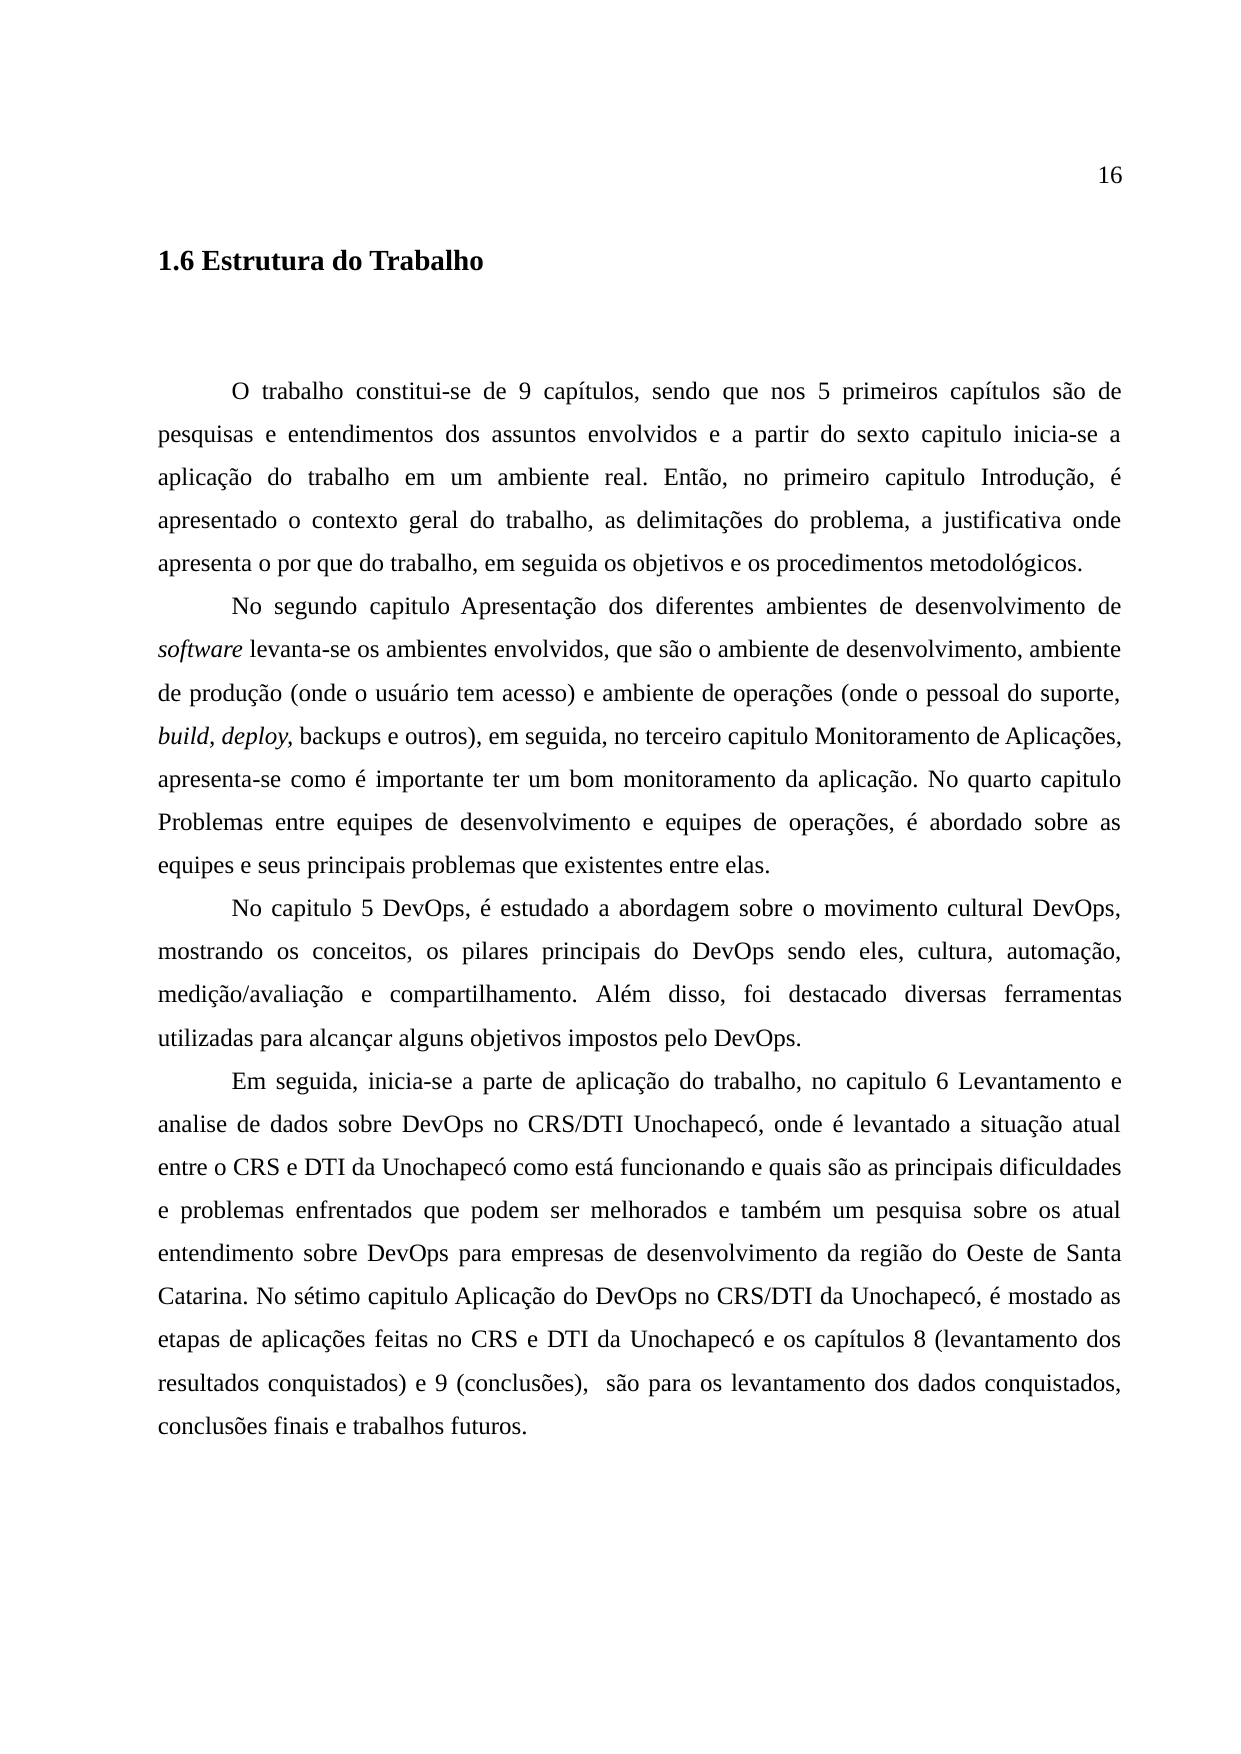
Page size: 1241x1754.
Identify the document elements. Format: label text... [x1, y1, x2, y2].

text O trabalho constitui-se de 9 capítulos, sendo que nos 5 primeiros capítulos são de pesquisas e entendimentos dos assuntos envolvidos e a partir do sexto capitulo inicia-se a aplicação do trabalho em um ambiente real. Então, no primeiro capitulo Introdução, é apresentado o contexto geral do trabalho, as delimitações do problema, a justificativa onde apresenta o por que do trabalho, em seguida os objetivos e os procedimentos metodológicos. [158, 376, 1122, 577]
text Em seguida, inicia-se a parte de aplicação do trabalho, no capitulo 6 Levantamento e analise de dados sobre DevOps no CRS/DTI Unochapecó, onde é levantado a situação atual entre o CRS e DTI da Unochapecó como está funcionando e quais são as principais dificuldades e problemas enfrentados que podem ser melhorados e também um pesquisa sobre os atual entendimento sobre DevOps para empresas de desenvolvimento da região do Oeste de Santa Catarina. No sétimo capitulo Aplicação do DevOps no CRS/DTI da Unochapecó, é mostado as etapas de aplicações feitas no CRS e DTI da Unochapecó e os capítulos 8 (levantamento dos resultados conquistados) e 9 (conclusões), são para os levantamento dos dados conquistados, conclusões finais e trabalhos futuros. [158, 1066, 1122, 1439]
text No segundo capitulo Apresentação dos diferentes ambientes de desenvolvimento de software levanta-se os ambientes envolvidos, que são o ambiente de desenvolvimento, ambiente de produção (onde o usuário tem acesso) e ambiente de operações (onde o pessoal do suporte, build, deploy, backups e outros), em seguida, no terceiro capitulo Monitoramento de Aplicações, apresenta-se como é importante ter um bom monitoramento da aplicação. No quarto capitulo Problemas entre equipes de desenvolvimento e equipes de operações, é abordado sobre as equipes e seus principais problemas que existentes entre elas. [158, 591, 1122, 879]
text No capitulo 5 DevOps, é estudado a abordagem sobre o movimento cultural DevOps, mostrando os conceitos, os pilares principais do DevOps sendo eles, cultura, automação, medição/avaliação e compartilhamento. Além disso, foi destacado diversas ferramentas utilizadas para alcançar alguns objetivos impostos pelo DevOps. [158, 893, 1122, 1051]
subtitle 1.6 Estrutura do Trabalho [158, 243, 1122, 277]
